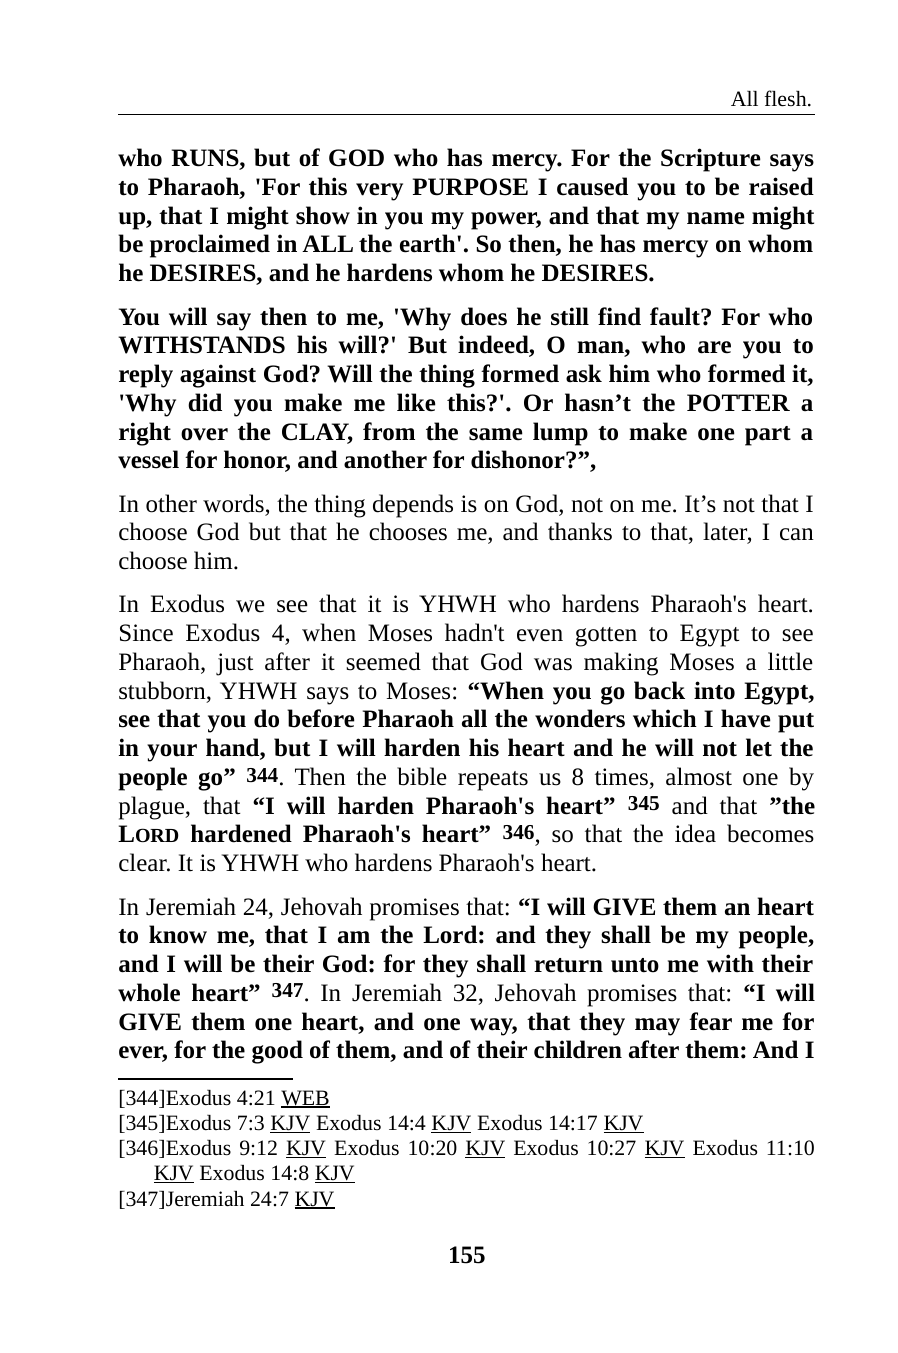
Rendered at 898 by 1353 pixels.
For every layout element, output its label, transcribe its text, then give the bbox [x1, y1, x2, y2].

text You will say then to me, 'Why does he still find fault? For who WITHSTANDS his will?' But indeed, O man, who are you to reply against God? Will the thing formed ask him who formed it, 'Why did you make me like this?'. Or hasn’t the POTTER a right over the CLAY, from the same lump to make one part a vessel for honor, and another for dishonor?”, [118, 302, 815, 474]
text Exodus 4:21 WEB [118, 1085, 815, 1110]
text In Jeremiah 24, Jehovah promises that: “I will GIVE them an heart to know me, that I am the Lord: and they shall be my people, and I will be their God: for they shall return unto me with their whole heart” . In Jeremiah 32, Jehovah promises that: “I will GIVE them one heart, and one way, that they may fear me for ever, for the good of them, and of their children after them: And I [118, 892, 815, 1064]
text In Exodus we see that it is YHWH who hardens Pharaoh's heart. Since Exodus 4, when Moses hadn't even gotten to Egypt to see Pharaoh, just after it seemed that God was making Moses a little stubborn, YHWH says to Moses: “When you go back into Egypt, see that you do before Pharaoh all the wonders which I have put in your hand, but I will harden his heart and he will not let the people go” . Then the bible repeats us 8 times, almost one by plague, that “I will harden Pharaoh's heart” and that ”the Lord hardened Pharaoh's heart” , so that the idea becomes clear. It is YHWH who hardens Pharaoh's heart. [118, 589, 815, 877]
text Exodus 7:3 KJV Exodus 14:4 KJV Exodus 14:17 KJV [118, 1110, 815, 1135]
text Exodus 9:12 KJV Exodus 10:20 KJV Exodus 10:27 KJV Exodus 11:10 KJV Exodus 14:8 KJV [118, 1135, 815, 1186]
text who RUNS, but of GOD who has mercy. For the Scripture says to Pharaoh, 'For this very PURPOSE I caused you to be raised up, that I might show in you my power, and that my name might be proclaimed in ALL the earth'. So then, he has mercy on whom he DESIRES, and he hardens whom he DESIRES. [118, 143, 815, 287]
text Jeremiah 24:7 KJV [118, 1186, 815, 1211]
text In other words, the thing depends is on God, not on me. It’s not that I choose God but that he chooses me, and thanks to that, later, I can choose him. [118, 489, 815, 575]
